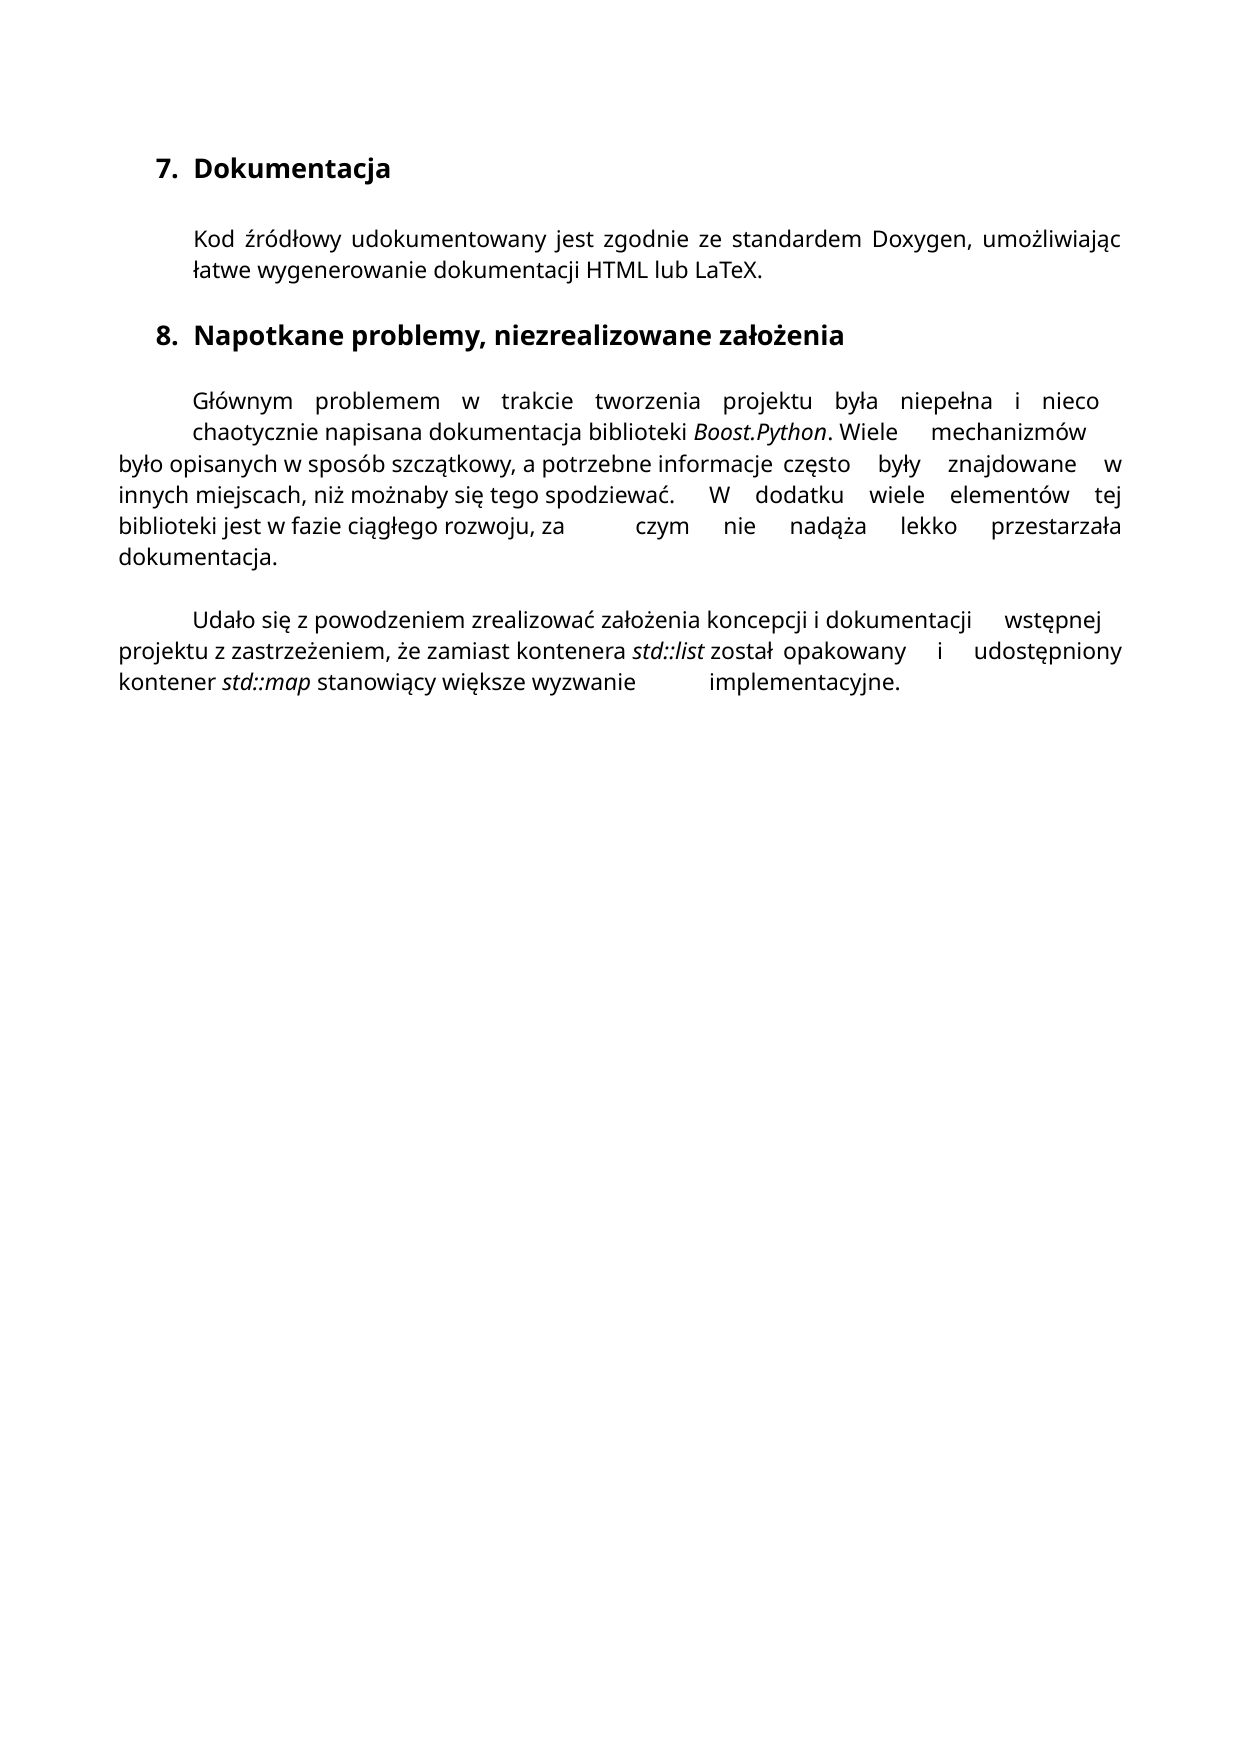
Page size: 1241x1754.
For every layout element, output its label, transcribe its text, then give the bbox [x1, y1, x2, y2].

list Dokumentacja [156, 149, 1122, 186]
text Udało się z powodzeniem zrealizować założenia koncepcji i dokumentacji wstępnej projektu z zastrzeżeniem, że zamiast kontenera std::list został opakowany i udostępniony kontener std::map stanowiący większe wyzwanie implementacyjne. [118, 604, 1122, 697]
text Głównym problemem w trakcie tworzenia projektu była niepełna i nieco chaotycznie napisana dokumentacja biblioteki Boost.Python. Wiele mechanizmów było opisanych w sposób szczątkowy, a potrzebne informacje często były znajdowane w innych miejscach, niż możnaby się tego spodziewać. W dodatku wiele elementów tej biblioteki jest w fazie ciągłego rozwoju, za czym nie nadąża lekko przestarzała dokumentacja. [118, 385, 1122, 572]
list Kod źródłowy udokumentowany jest zgodnie ze standardem Doxygen, umożliwiając łatwe wygenerowanie dokumentacji HTML lub LaTeX. [156, 223, 1122, 286]
list Napotkane problemy, niezrealizowane założenia [156, 317, 1122, 354]
